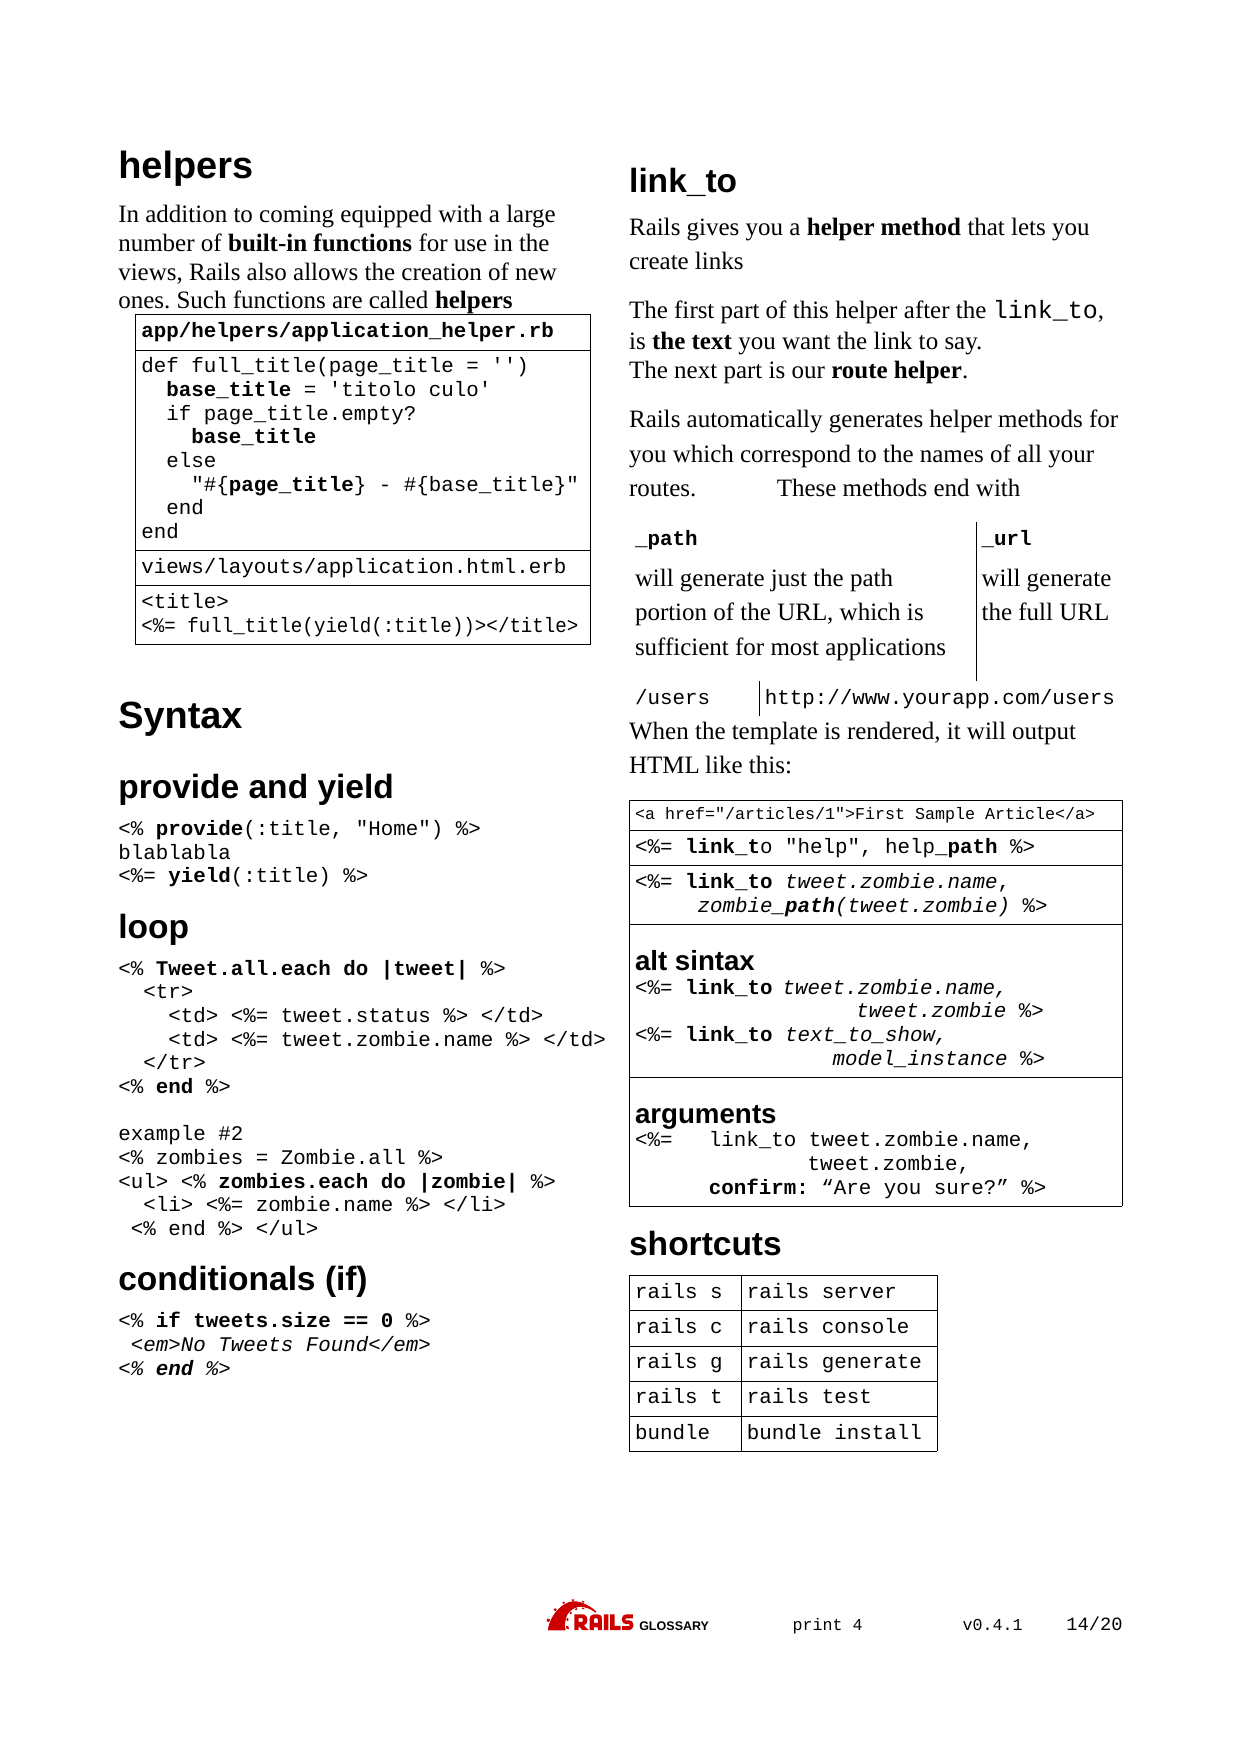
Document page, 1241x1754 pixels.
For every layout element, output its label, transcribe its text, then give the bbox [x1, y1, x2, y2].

table_cell rails c [630, 1311, 741, 1346]
table_header _path [629, 522, 976, 557]
table_cell rails test [742, 1382, 937, 1416]
text example #2 [118, 1123, 611, 1147]
text <li> <%= zombie.name %> </li> [118, 1194, 611, 1218]
subtitle link_to [629, 161, 1122, 199]
table_cell arguments <%= link_to tweet.zombie.name, tweet.zombie, confirm: “Are you sure?” %> [630, 1078, 1122, 1206]
table_cell /users [629, 681, 759, 716]
text <% provide(:title, "Home") %> [118, 818, 611, 842]
table_cell will generate just the path portion of the URL, which is sufficient for most applications [629, 557, 976, 681]
table_cell alt sintax <%= link_to tweet.zombie.name, tweet.zombie %> <%= link_to text_to_show, model_instance %> [630, 925, 1122, 1077]
table_cell bundle [630, 1417, 741, 1451]
text <em>No Tweets Found</em> [118, 1334, 611, 1358]
table_cell rails console [742, 1311, 937, 1346]
text <% end %> [118, 1358, 611, 1381]
text <% end %> [118, 1076, 611, 1100]
table_cell def full_title(page_title = '') base_title = 'titolo culo' if page_title.empty? base_title else "#{page_title} - #{base_title}" end end [136, 351, 590, 550]
text <% end %> </ul> [118, 1218, 611, 1242]
table_header rails server [742, 1276, 937, 1310]
text blablabla [118, 842, 611, 865]
table_cell <%= link_to tweet.zombie.name, zombie_path(tweet.zombie) %> [630, 866, 1122, 924]
text <tr> [118, 981, 611, 1005]
text Rails gives you a helper method that lets you create links [629, 212, 1122, 275]
table_cell views/layouts/application.html.erb [136, 551, 590, 585]
subtitle shortcuts [629, 1224, 1122, 1263]
subtitle loop [118, 907, 611, 945]
table_cell rails generate [742, 1347, 937, 1381]
table_cell bundle install [742, 1417, 937, 1451]
text When the template is rendered, it will output HTML like this: [629, 716, 1122, 779]
text <ul> <% zombies.each do |zombie| %> [118, 1171, 611, 1194]
subtitle provide and yield [118, 767, 611, 806]
table_cell <title> <%= full_title(yield(:title))></title> [136, 586, 590, 644]
table_header rails s [630, 1276, 741, 1310]
text <% zombies = Zombie.all %> [118, 1147, 611, 1171]
table_header app/helpers/application_helper.rb [136, 315, 590, 349]
subtitle conditionals (if) [118, 1259, 611, 1298]
text In addition to coming equipped with a large number of built-in functions for use in the views, Rails also allows the creation of new ones. Such functions are called helpers [118, 199, 611, 314]
text <% if tweets.size == 0 %> [118, 1310, 611, 1334]
text The first part of this helper after the link_to, is the text you want the link to say. [629, 296, 1122, 355]
table_cell rails t [630, 1382, 741, 1416]
text Rails automatically generates helper methods for you which correspond to the names of all your routes. These methods end with [629, 404, 1122, 502]
subtitle Syntax [118, 693, 611, 737]
table_header _url [977, 522, 1122, 557]
text <%= yield(:title) %> [118, 865, 611, 889]
text <% Tweet.all.each do |tweet| %> [118, 958, 611, 981]
text <td> <%= tweet.status %> </td> [118, 1005, 611, 1029]
subtitle helpers [118, 143, 611, 187]
text </tr> [118, 1052, 611, 1076]
table_cell <%= link_to "help", help_path %> [630, 831, 1122, 865]
table_cell will generate the full URL [977, 557, 1122, 681]
table_cell http://www.yourapp.com/users [760, 681, 1122, 716]
table_header <a href="/articles/1">First Sample Article</a> [630, 801, 1122, 830]
text The next part is our route helper. [629, 355, 1122, 384]
table_cell rails g [630, 1347, 741, 1381]
text <td> <%= tweet.zombie.name %> </td> [118, 1029, 611, 1052]
